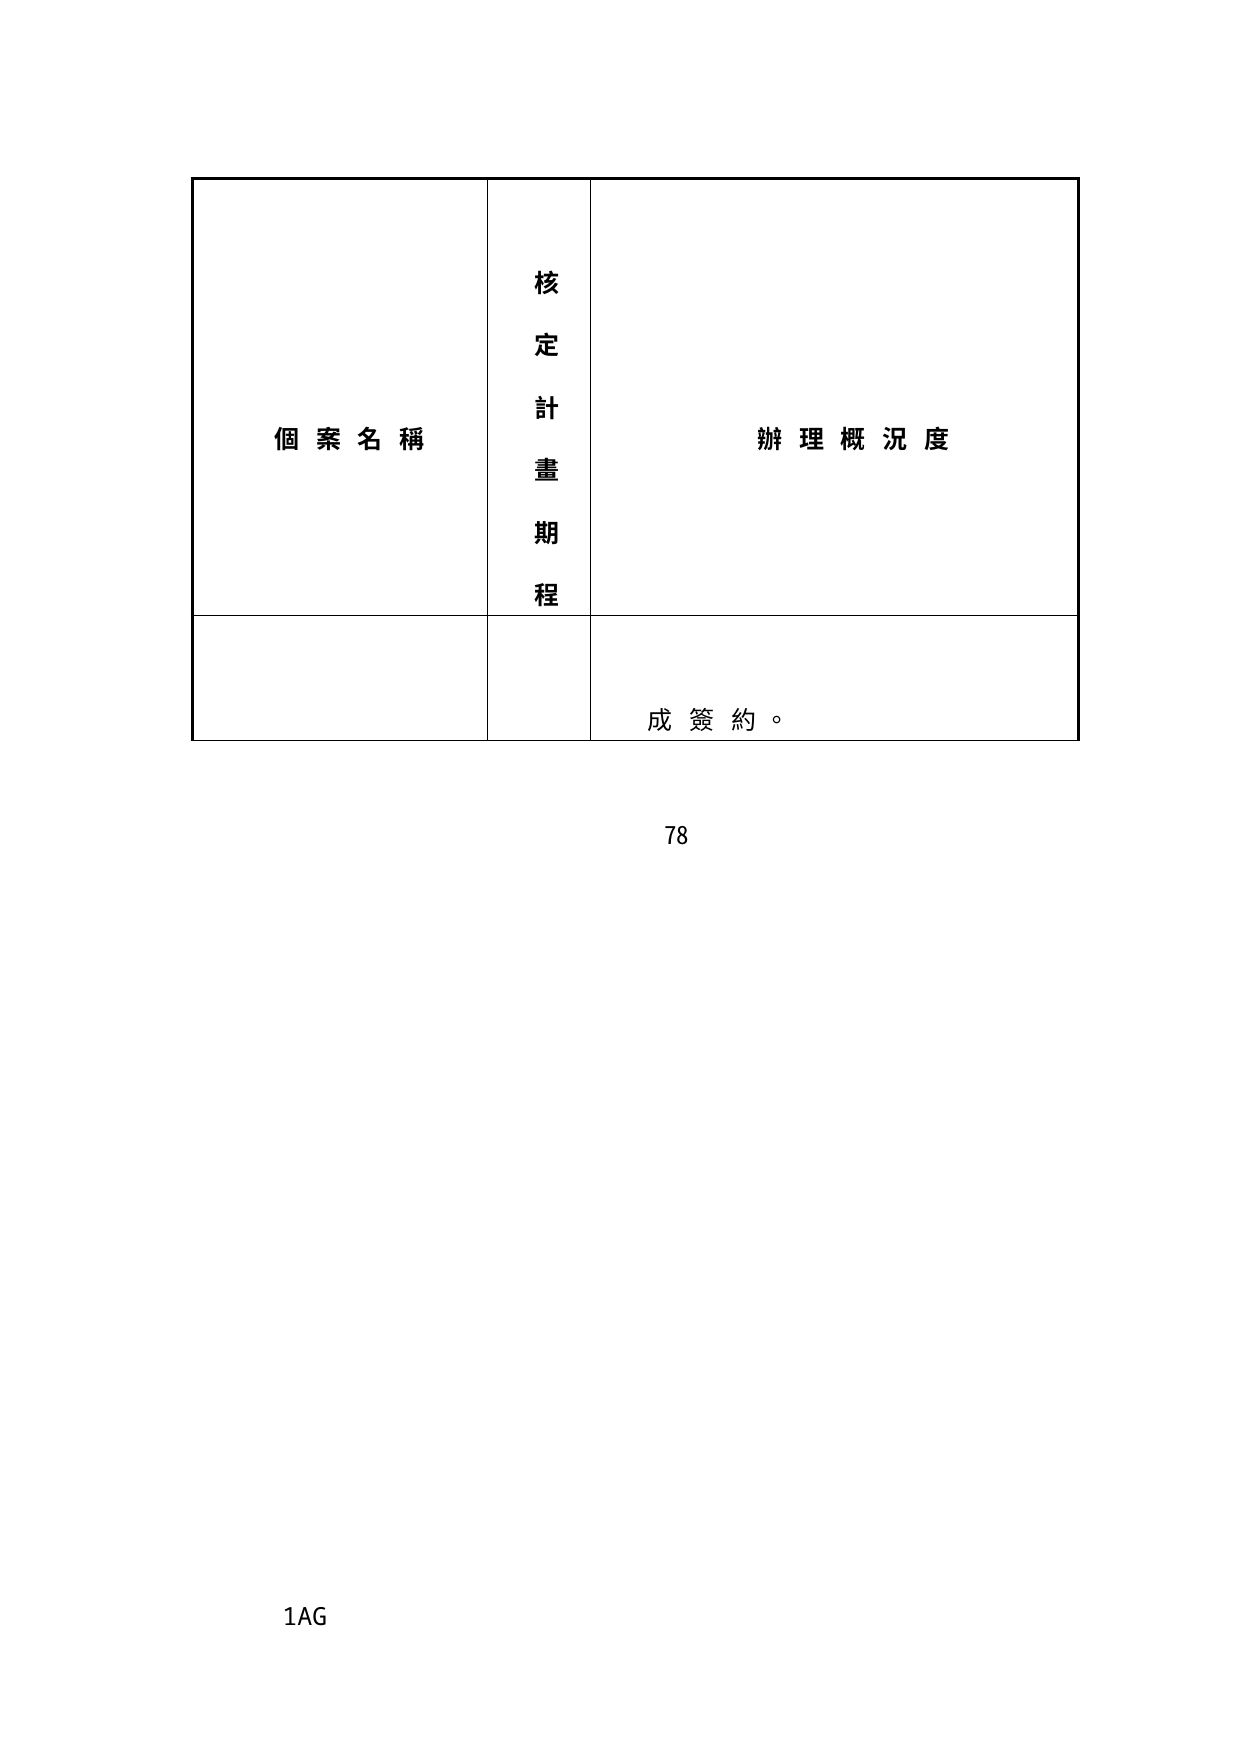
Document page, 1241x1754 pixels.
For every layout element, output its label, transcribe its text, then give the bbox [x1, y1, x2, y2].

table_cell [194, 616, 487, 740]
table_header 核定計畫期程 [488, 180, 590, 615]
table_cell [488, 616, 590, 740]
table_cell 成簽約。 [591, 616, 1077, 740]
table_header 個案名稱 [194, 180, 487, 615]
table_header 辦理概況度 [591, 180, 1077, 615]
